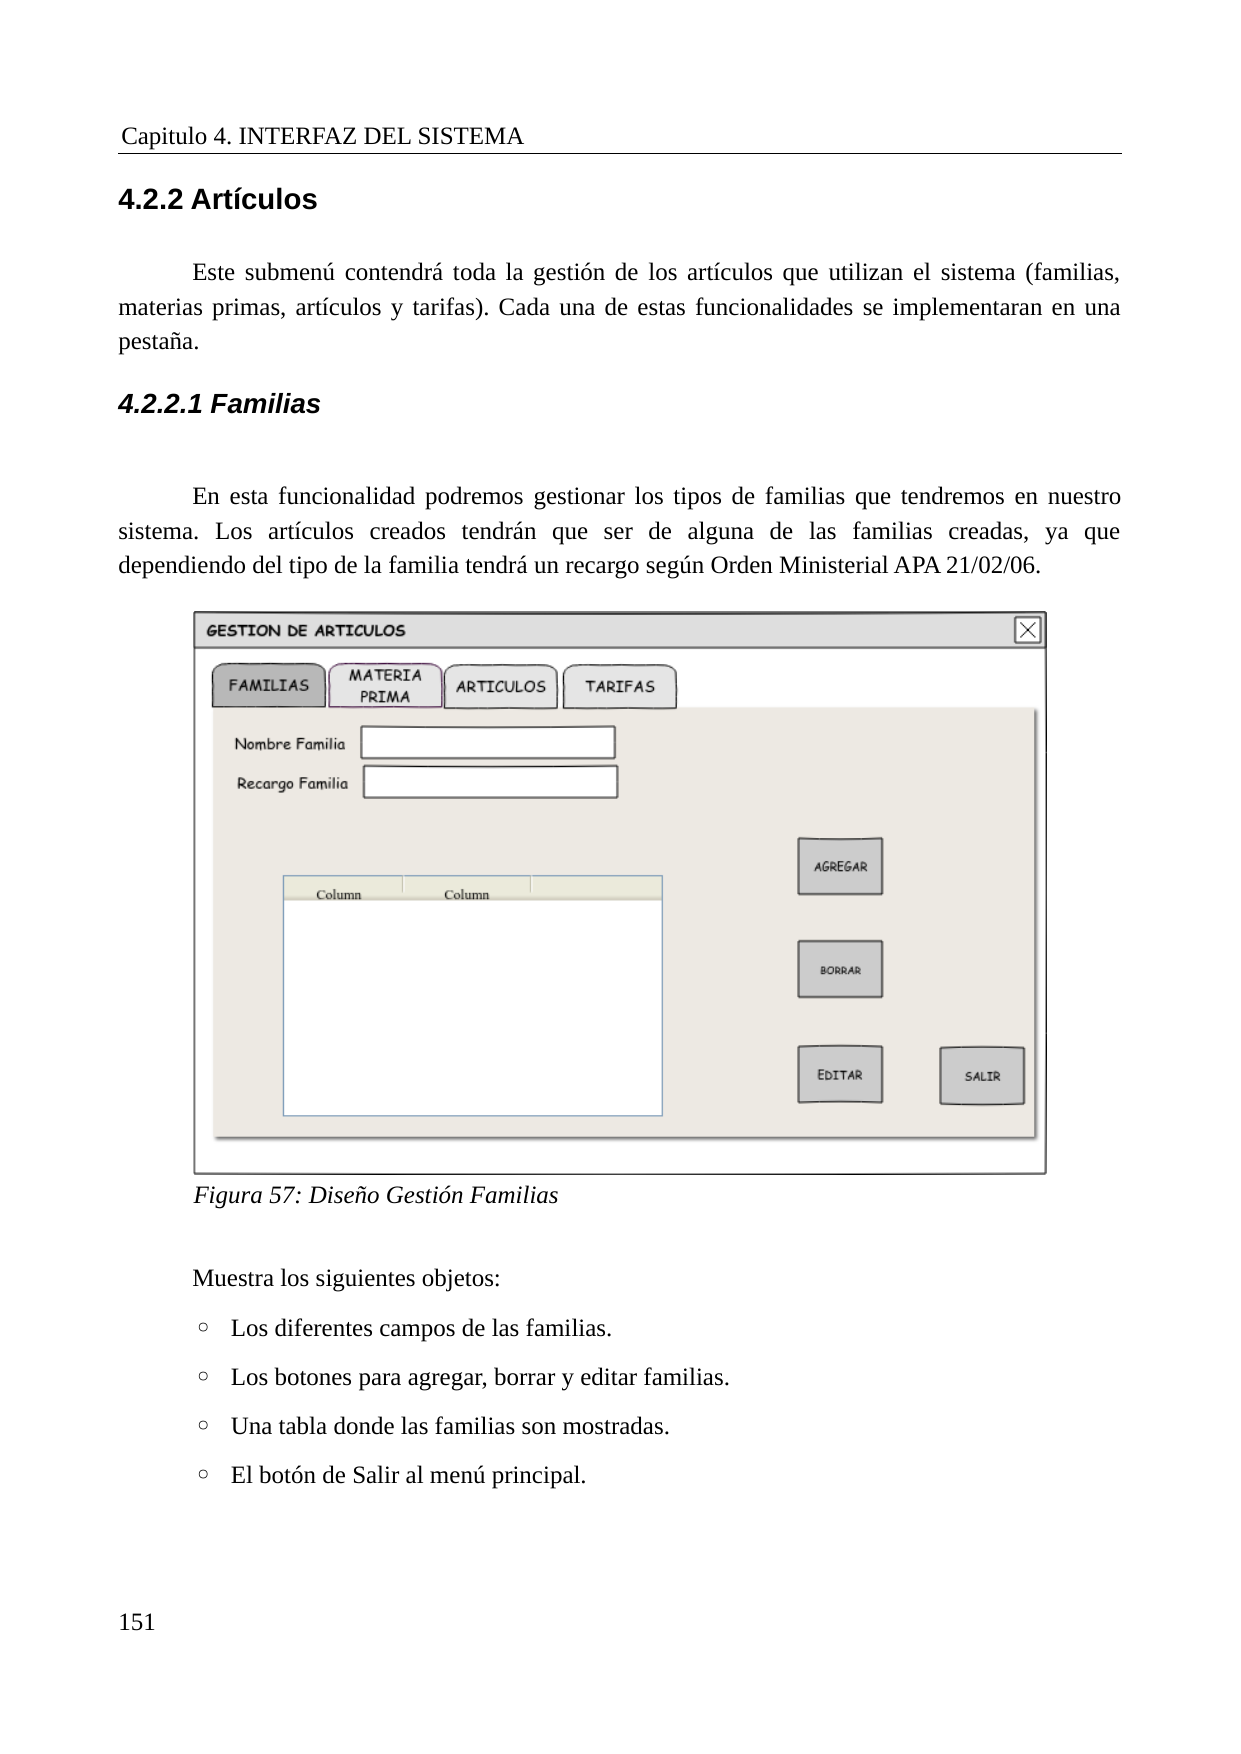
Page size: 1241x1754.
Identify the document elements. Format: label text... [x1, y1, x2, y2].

list Una tabla donde las familias son mostradas. [193, 1411, 1122, 1439]
list Los diferentes campos de las familias. [193, 1313, 1122, 1341]
list El botón de Salir al menú principal. [193, 1460, 1122, 1488]
text Muestra los siguientes objetos: [118, 1263, 1122, 1292]
text Figura 57: Diseño Gestión Familias [193, 1175, 1047, 1209]
list Los botones para agregar, borrar y editar familias. [193, 1362, 1122, 1390]
text Este submenú contendrá toda la gestión de los artículos que utilizan el sistema (familias, materias primas, artículos y tarifas). Cada una de estas funcionalidades se implementaran en una pestaña. [118, 257, 1122, 355]
picture [193, 611, 1047, 1175]
subtitle 4.2.2.1 Familias [118, 388, 1122, 420]
text En esta funcionalidad podremos gestionar los tipos de familias que tendremos en nuestro sistema. Los artículos creados tendrán que ser de alguna de las familias creadas, ya que dependiendo del tipo de la familia tendrá un recargo según Orden Ministerial APA 21/02/06. [118, 481, 1122, 579]
subtitle 4.2.2 Artículos [118, 182, 1122, 216]
